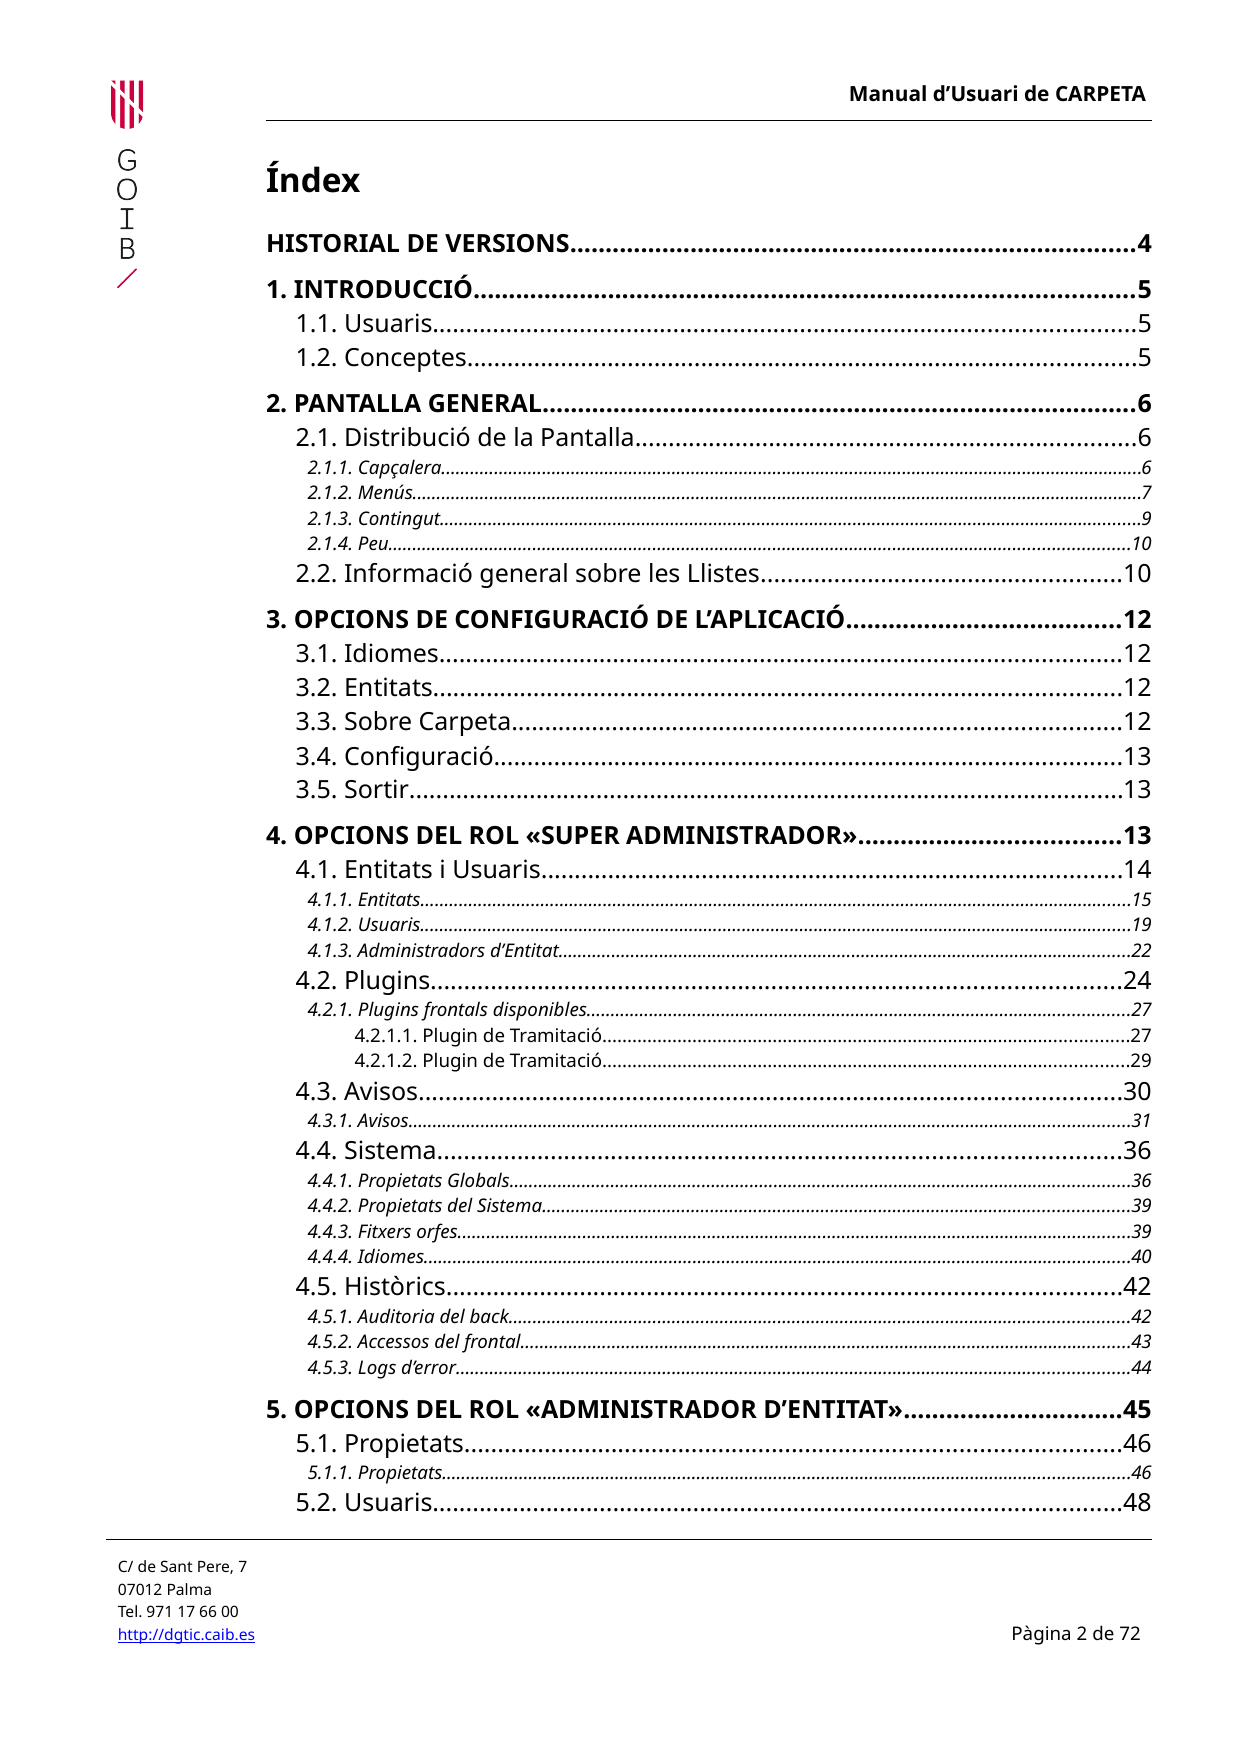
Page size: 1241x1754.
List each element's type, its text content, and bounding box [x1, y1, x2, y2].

text 4.2.1.2. Plugin de Tramitació 29 [354, 1048, 1152, 1073]
text 4.1.1. Entitats 15 [307, 886, 1152, 912]
text 4.5.1. Auditoria del back 42 [307, 1303, 1152, 1329]
text 4.5. Històrics 42 [295, 1269, 1152, 1303]
text 2. Pantalla General 6 [266, 386, 1152, 420]
text 3.4. Configuració 13 [295, 738, 1152, 772]
text 5. Opcions del ROL «Administrador d’Entitat» 45 [266, 1391, 1152, 1426]
picture [82, 57, 172, 319]
text 4.5.3. Logs d’error 44 [307, 1354, 1152, 1380]
text 3. Opcions de Configuració de l’Aplicació 12 [266, 602, 1152, 636]
text 2.2. Informació general sobre les Llistes 10 [295, 556, 1152, 590]
text 5.2. Usuaris 48 [295, 1485, 1152, 1519]
text 2.1. Distribució de la Pantalla 6 [295, 420, 1152, 454]
text 4.2.1. Plugins frontals disponibles 27 [307, 997, 1152, 1022]
text 5.1. Propietats 46 [295, 1426, 1152, 1459]
text 4.4.2. Propietats del Sistema 39 [307, 1192, 1152, 1218]
text 2.1.3. Contingut 9 [307, 505, 1152, 531]
text 4.3. Avisos 30 [295, 1073, 1152, 1107]
text 2.1.1. Capçalera 6 [307, 454, 1152, 479]
text 4.5.2. Accessos del frontal 43 [307, 1329, 1152, 1354]
text 2.1.2. Menús 7 [307, 479, 1152, 505]
text 3.1. Idiomes 12 [295, 636, 1152, 670]
subtitle Índex [266, 156, 1152, 202]
text 4.1. Entitats i Usuaris 14 [295, 852, 1152, 886]
text 4.1.3. Administradors d’Entitat 22 [307, 937, 1152, 963]
text 4.4.4. Idiomes 40 [307, 1243, 1152, 1269]
text 4.2. Plugins 24 [295, 963, 1152, 997]
text 3.3. Sobre Carpeta 12 [295, 704, 1152, 738]
text 4. Opcions del ROL «Super Administrador» 13 [266, 818, 1152, 852]
text 3.2. Entitats 12 [295, 670, 1152, 704]
text 2.1.4. Peu 10 [307, 531, 1152, 556]
text 4.2.1.1. Plugin de Tramitació 27 [354, 1022, 1152, 1048]
text 4.4.3. Fitxers orfes 39 [307, 1218, 1152, 1243]
text 1.1. Usuaris 5 [295, 306, 1152, 340]
text 5.1.1. Propietats 46 [307, 1459, 1152, 1485]
text 1.2. Conceptes 5 [295, 340, 1152, 374]
text 4.4.1. Propietats Globals 36 [307, 1167, 1152, 1192]
text Historial de versions 4 [266, 226, 1152, 260]
text 4.4. Sistema 36 [295, 1133, 1152, 1167]
text 1. Introducció 5 [266, 272, 1152, 306]
text 4.3.1. Avisos 31 [307, 1107, 1152, 1133]
text 3.5. Sortir 13 [295, 772, 1152, 806]
text 4.1.2. Usuaris 19 [307, 912, 1152, 937]
